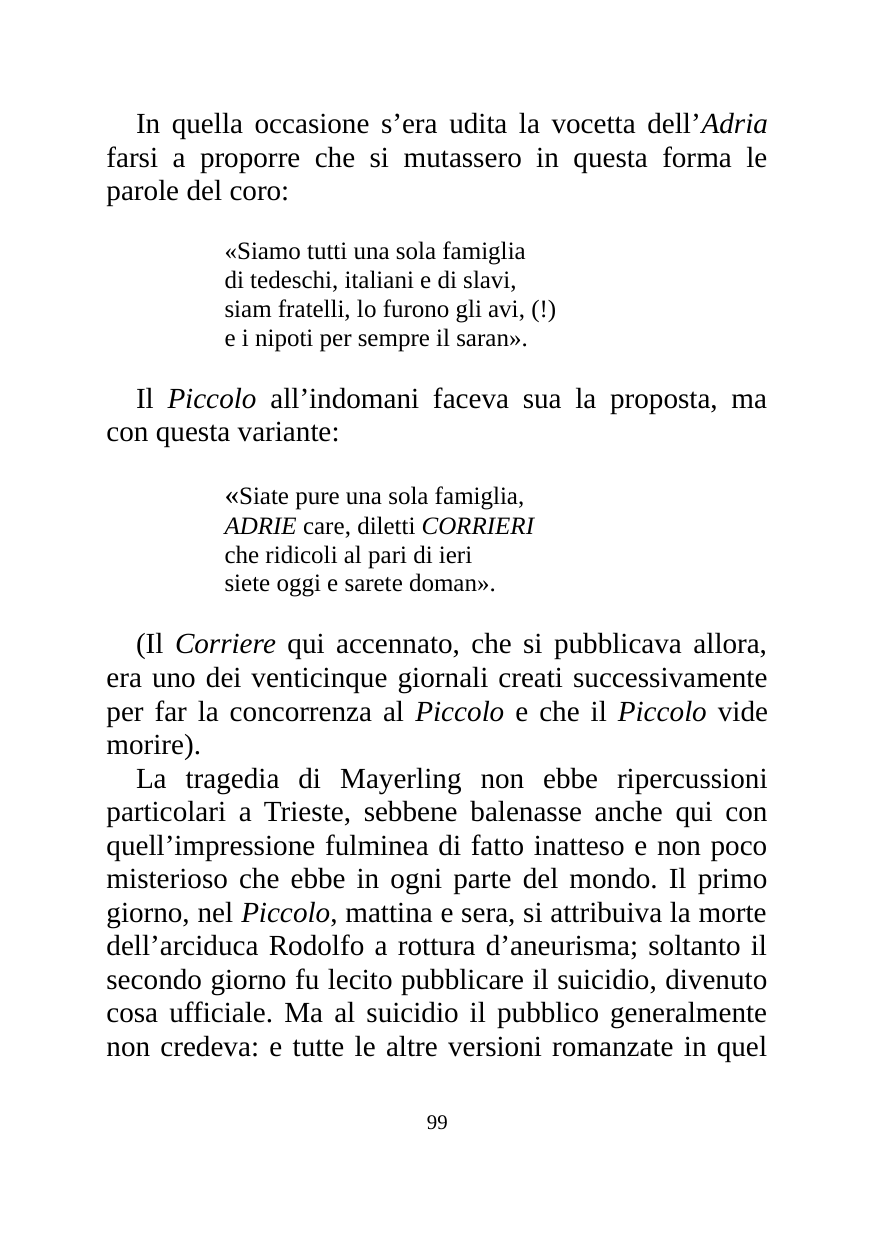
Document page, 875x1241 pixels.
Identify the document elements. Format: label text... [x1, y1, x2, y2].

text Il Piccolo all’indomani faceva sua la proposta, ma con questa variante: [106, 381, 768, 448]
text (Il Corriere qui accennato, che si pubblicava allora, era uno dei venticinque giornali creati successivamente per far la concorrenza al Piccolo e che il Piccolo vide morire). [106, 627, 768, 761]
text La tragedia di Mayerling non ebbe ripercussioni particolari a Trieste, sebbene balenasse anche qui con quell’impressione fulminea di fatto inatteso e non poco misterioso che ebbe in ogni parte del mondo. Il primo giorno, nel Piccolo, mattina e sera, si attribuiva la morte dell’arciduca Rodolfo a rottura d’aneurisma; soltanto il secondo giorno fu lecito pubblicare il suicidio, divenuto cosa ufficiale. Ma al suicidio il pubblico generalmente non credeva: e tutte le altre versioni romanzate in quel [106, 761, 768, 1063]
text In quella occasione s’era udita la vocetta dell’Adria farsi a proporre che si mutassero in questa forma le parole del coro: [106, 106, 768, 207]
text «Siamo tutti una sola famiglia di tedeschi, italiani e di slavi, siam fratelli, lo furono gli avi, (!) e i nipoti per sempre il saran». [224, 236, 768, 351]
text «Siate pure una sola famiglia, ADRIE care, diletti CORRIERI che ridicoli al pari di ieri siete oggi e sarete doman». [224, 477, 768, 597]
